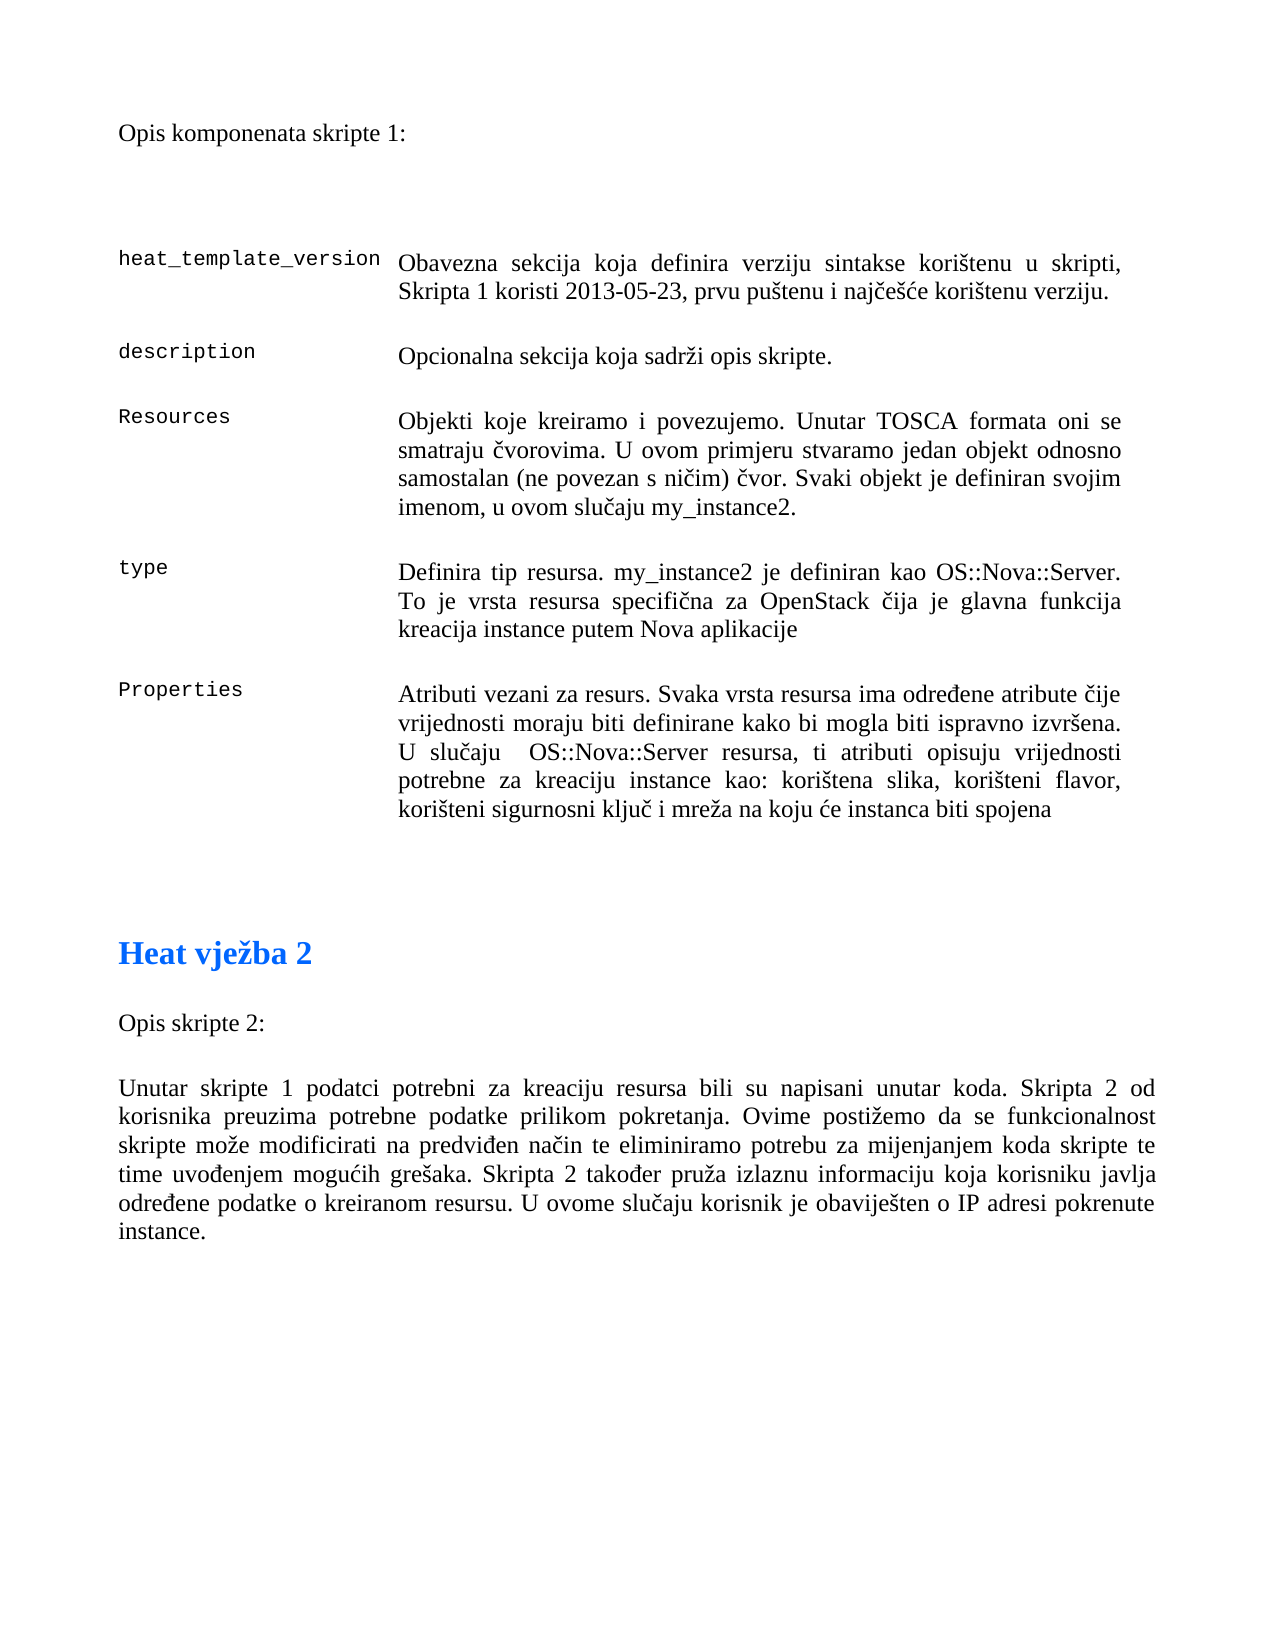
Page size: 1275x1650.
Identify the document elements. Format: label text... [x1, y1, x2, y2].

table_cell Atributi vezani za resurs. Svaka vrsta resursa ima određene atribute čije vrijednosti moraju biti definirane kako bi mogla biti ispravno izvršena. U slučaju OS::Nova::Server resursa, ti atributi opisuju vrijednosti potrebne za kreaciju instance kao: korištena slika, korišteni flavor, korišteni sigurnosni ključ i mreža na koju će instanca biti spojena [398, 679, 1122, 859]
table_cell Resources [118, 406, 398, 557]
table_cell Opcionalna sekcija koja sadrži opis skripte. [398, 341, 1122, 406]
table_cell Objekti koje kreiramo i povezujemo. Unutar TOSCA formata oni se smatraju čvorovima. U ovom primjeru stvaramo jedan objekt odnosno samostalan (ne povezan s ničim) čvor. Svaki objekt je definiran svojim imenom, u ovom slučaju my_instance2. [398, 406, 1122, 557]
table_header Obavezna sekcija koja definira verziju sintakse korištenu u skripti, Skripta 1 koristi 2013-05-23, prvu puštenu i najčešće korištenu verziju. [398, 248, 1122, 341]
table_cell type [118, 557, 398, 679]
text Opis komponenata skripte 1: [118, 118, 1157, 147]
table_cell Definira tip resursa. my_instance2 je definiran kao OS::Nova::Server. To je vrsta resursa specifična za OpenStack čija je glavna funkcija kreacija instance putem Nova aplikacije [398, 557, 1122, 679]
table_cell Properties [118, 679, 398, 859]
table_header heat_template_version [118, 248, 398, 341]
text Heat vježba 2 [118, 933, 1157, 972]
table_cell description [118, 341, 398, 406]
text Unutar skripte 1 podatci potrebni za kreaciju resursa bili su napisani unutar koda. Skripta 2 od korisnika preuzima potrebne podatke prilikom pokretanja. Ovime postižemo da se funkcionalnost skripte može modificirati na predviđen način te eliminiramo potrebu za mijenjanjem koda skripte te time uvođenjem mogućih grešaka. Skripta 2 također pruža izlaznu informaciju koja korisniku javlja određene podatke o kreiranom resursu. U ovome slučaju korisnik je obaviješten o IP adresi pokrenute instance. [118, 1073, 1157, 1245]
text Opis skripte 2: [118, 1008, 1157, 1037]
